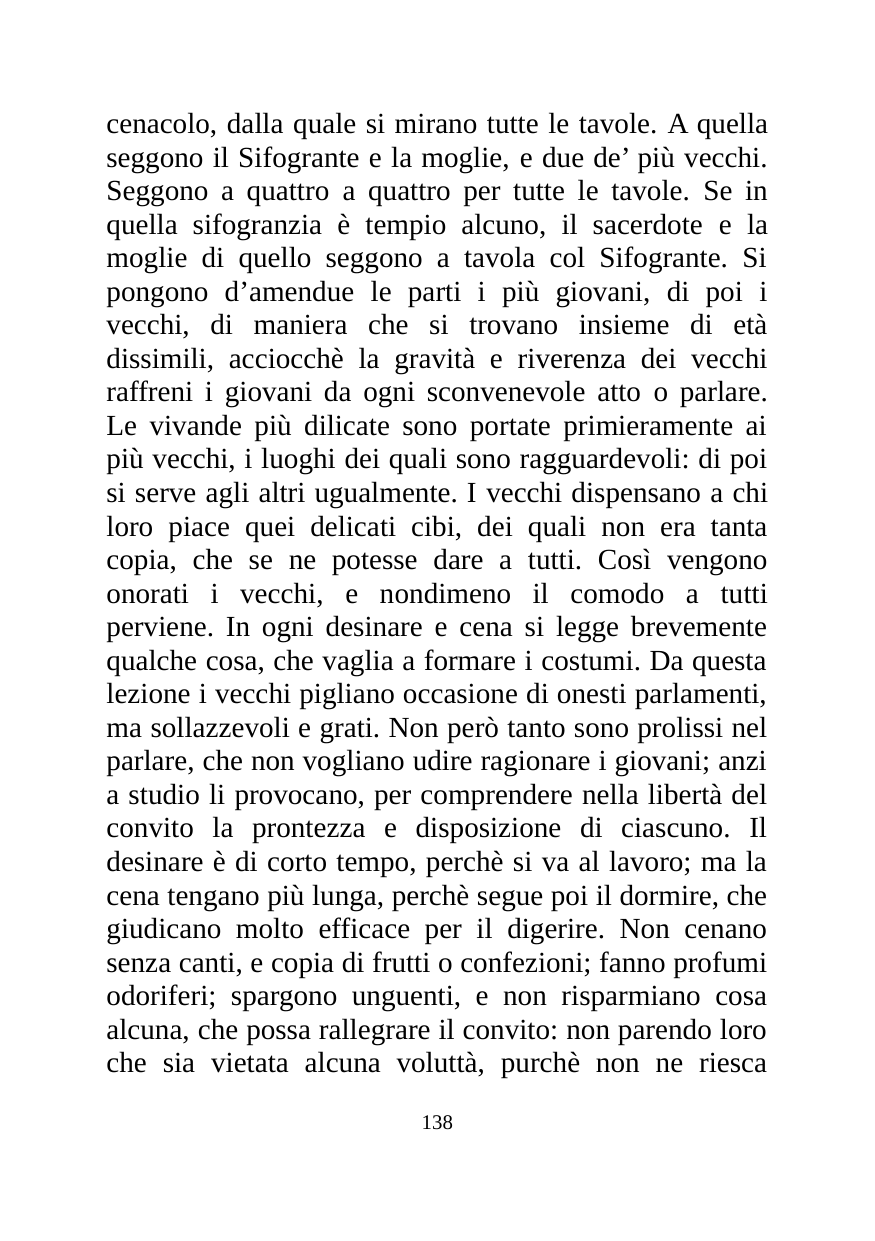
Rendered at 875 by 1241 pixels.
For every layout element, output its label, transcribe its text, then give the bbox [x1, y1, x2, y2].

text cenacolo, dalla quale si mirano tutte le tavole. A quella seggono il Sifogrante e la moglie, e due de’ più vecchi. Seggono a quattro a quattro per tutte le tavole. Se in quella sifogranzia è tempio alcuno, il sacerdote e la moglie di quello seggono a tavola col Sifogrante. Si pongono d’amendue le parti i più giovani, di poi i vecchi, di maniera che si trovano insieme di età dissimili, acciocchè la gravità e riverenza dei vecchi raffreni i giovani da ogni sconvenevole atto o parlare. Le vivande più dilicate sono portate primieramente ai più vecchi, i luoghi dei quali sono ragguardevoli: di poi si serve agli altri ugualmente. I vecchi dispensano a chi loro piace quei delicati cibi, dei quali non era tanta copia, che se ne potesse dare a tutti. Così vengono onorati i vecchi, e nondimeno il comodo a tutti perviene. In ogni desinare e cena si legge brevemente qualche cosa, che vaglia a formare i costumi. Da questa lezione i vecchi pigliano occasione di onesti parlamenti, ma sollazzevoli e grati. Non però tanto sono prolissi nel parlare, che non vogliano udire ragionare i giovani; anzi a studio li provocano, per comprendere nella libertà del convito la prontezza e disposizione di ciascuno. Il desinare è di corto tempo, perchè si va al lavoro; ma la cena tengano più lunga, perchè segue poi il dormire, che giudicano molto efficace per il digerire. Non cenano senza canti, e copia di frutti o confezioni; fanno profumi odoriferi; spargono unguenti, e non risparmiano cosa alcuna, che possa rallegrare il convito: non parendo loro che sia vietata alcuna voluttà, purchè non ne riesca [106, 106, 768, 1079]
